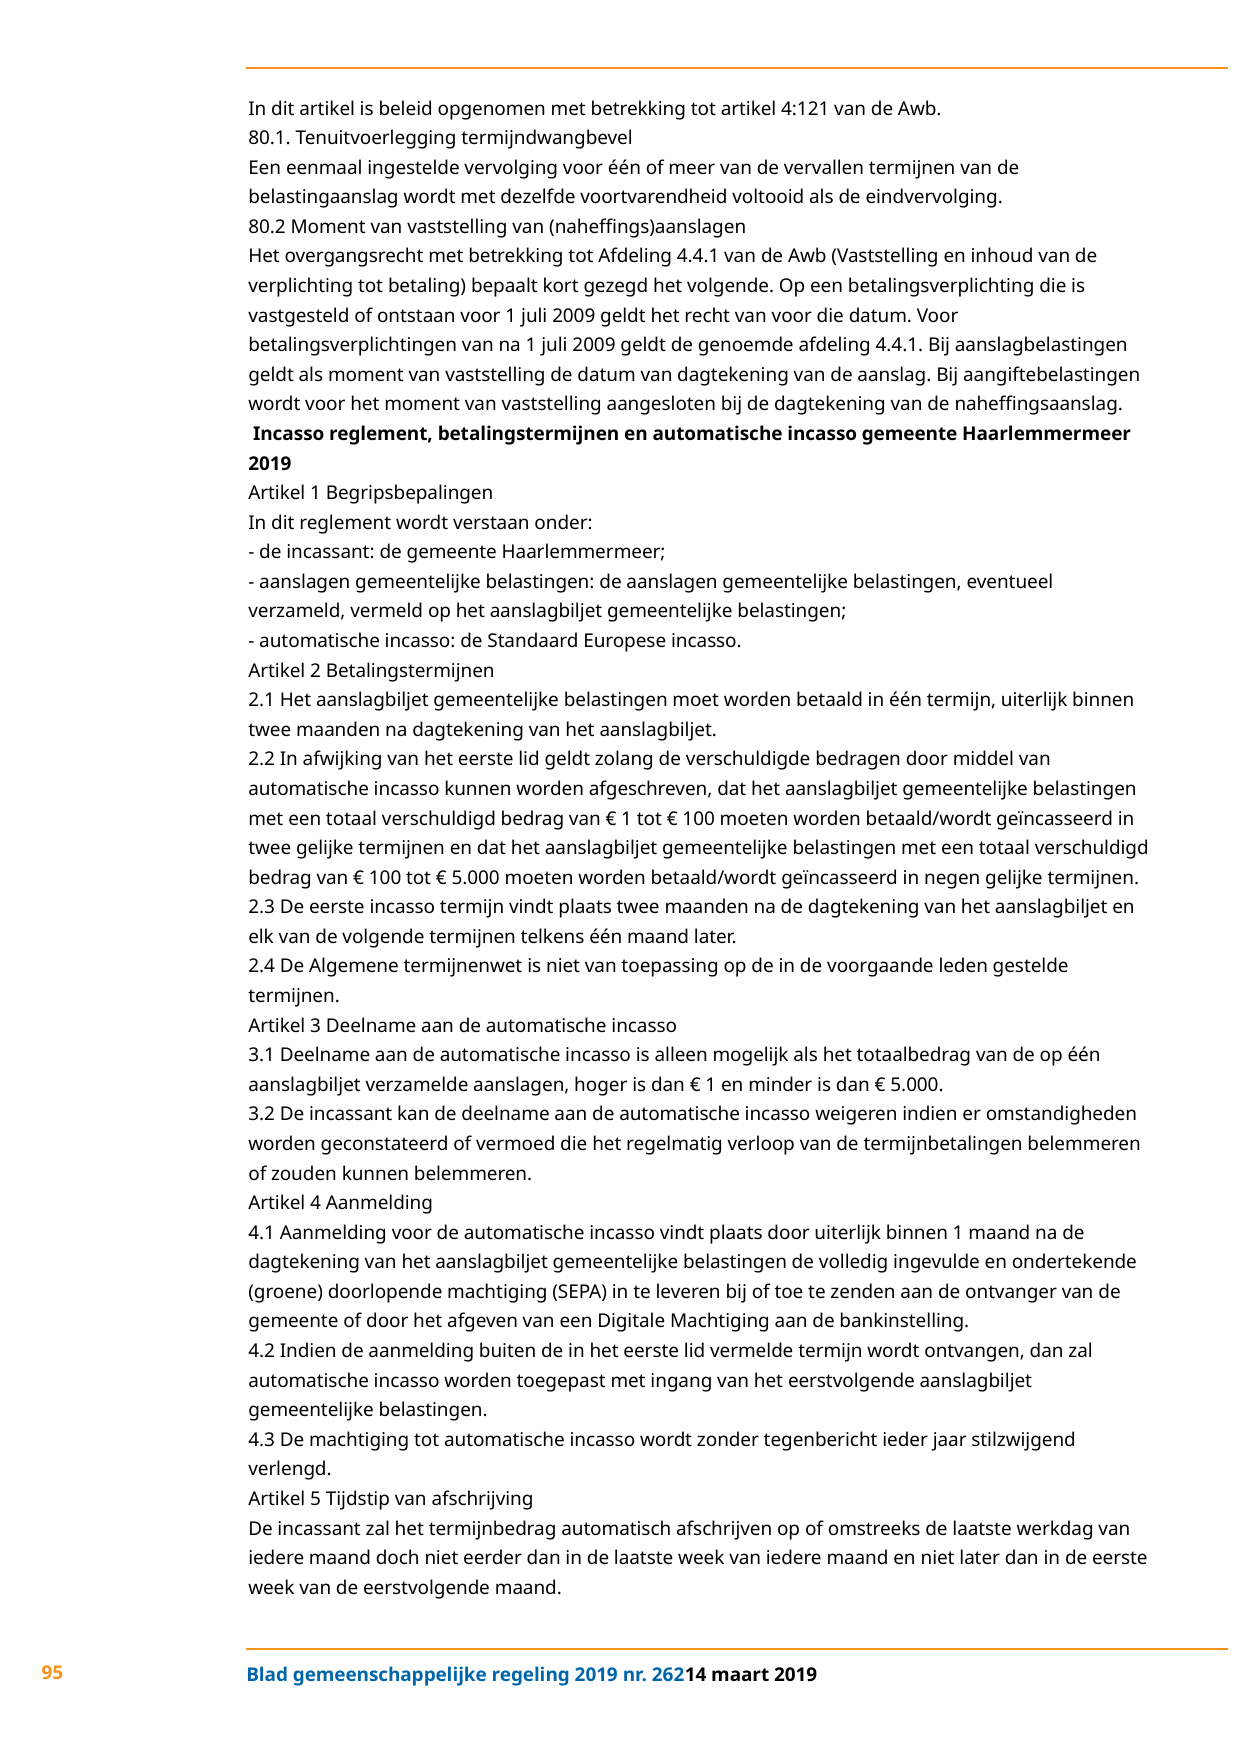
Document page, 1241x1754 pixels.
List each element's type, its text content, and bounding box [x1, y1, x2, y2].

text Artikel 1 Begripsbepalingen [248, 479, 1152, 505]
text In dit artikel is beleid opgenomen met betrekking tot artikel 4:121 van de Awb. [248, 95, 1152, 121]
text Incasso reglement, betalingstermijnen en automatische incasso gemeente Haarlemmermeer 2019 [248, 420, 1152, 476]
text Een eenmaal ingestelde vervolging voor één of meer van de vervallen termijnen van de belastingaanslag wordt met dezelfde voortvarendheid voltooid als de eindvervolging. [248, 154, 1152, 209]
text 2.3 De eerste incasso termijn vindt plaats twee maanden na de dagtekening van het aanslagbiljet en elk van de volgende termijnen telkens één maand later. [248, 893, 1152, 949]
text In dit reglement wordt verstaan onder: [248, 509, 1152, 535]
text 4.1 Aanmelding voor de automatische incasso vindt plaats door uiterlijk binnen 1 maand na de dagtekening van het aanslagbiljet gemeentelijke belastingen de volledig ingevulde en ondertekende (groene) doorlopende machtiging (SEPA) in te leveren bij of toe te zenden aan de ontvanger van de gemeente of door het afgeven van een Digitale Machtiging aan de bankinstelling. [248, 1219, 1152, 1333]
text 4.3 De machtiging tot automatische incasso wordt zonder tegenbericht ieder jaar stilzwijgend verlengd. [248, 1426, 1152, 1481]
text Artikel 4 Aanmelding [248, 1189, 1152, 1215]
picture [41, 47, 231, 172]
text 2.4 De Algemene termijnenwet is niet van toepassing op de in de voorgaande leden gestelde termijnen. [248, 953, 1152, 1008]
text De incassant zal het termijnbedrag automatisch afschrijven op of omstreeks de laatste werkdag van iedere maand doch niet eerder dan in de laatste week van iedere maand en niet later dan in de eerste week van de eerstvolgende maand. [248, 1515, 1152, 1600]
text Artikel 3 Deelname aan de automatische incasso [248, 1012, 1152, 1038]
text Artikel 2 Betalingstermijnen [248, 657, 1152, 683]
text 3.1 Deelname aan de automatische incasso is alleen mogelijk als het totaalbedrag van de op één aanslagbiljet verzamelde aanslagen, hoger is dan € 1 en minder is dan € 5.000. [248, 1041, 1152, 1097]
text 3.2 De incassant kan de deelname aan de automatische incasso weigeren indien er omstandigheden worden geconstateerd of vermoed die het regelmatig verloop van de termijnbetalingen belemmeren of zouden kunnen belemmeren. [248, 1101, 1152, 1186]
text - de incassant: de gemeente Haarlemmermeer; [248, 538, 1152, 564]
text 2.2 In afwijking van het eerste lid geldt zolang de verschuldigde bedragen door middel van automatische incasso kunnen worden afgeschreven, dat het aanslagbiljet gemeentelijke belastingen met een totaal verschuldigd bedrag van € 1 tot € 100 moeten worden betaald/wordt geïncasseerd in twee gelijke termijnen en dat het aanslagbiljet gemeentelijke belastingen met een totaal verschuldigd bedrag van € 100 tot € 5.000 moeten worden betaald/wordt geïncasseerd in negen gelijke termijnen. [248, 746, 1152, 890]
text 2.1 Het aanslagbiljet gemeentelijke belastingen moet worden betaald in één termijn, uiterlijk binnen twee maanden na dagtekening van het aanslagbiljet. [248, 686, 1152, 742]
text 80.1. Tenuitvoerlegging termijndwangbevel [248, 124, 1152, 150]
text - automatische incasso: de Standaard Europese incasso. [248, 627, 1152, 653]
text 4.2 Indien de aanmelding buiten de in het eerste lid vermelde termijn wordt ontvangen, dan zal automatische incasso worden toegepast met ingang van het eerstvolgende aanslagbiljet gemeentelijke belastingen. [248, 1337, 1152, 1422]
text Artikel 5 Tijdstip van afschrijving [248, 1485, 1152, 1511]
text 80.2 Moment van vaststelling van (naheffings)aanslagen [248, 213, 1152, 239]
text Het overgangsrecht met betrekking tot Afdeling 4.4.1 van de Awb (Vaststelling en inhoud van de verplichting tot betaling) bepaalt kort gezegd het volgende. Op een betalingsverplichting die is vastgesteld of ontstaan voor 1 juli 2009 geldt het recht van voor die datum. Voor betalingsverplichtingen van na 1 juli 2009 geldt de genoemde afdeling 4.4.1. Bij aanslagbelastingen geldt als moment van vaststelling de datum van dagtekening van de aanslag. Bij aangiftebelastingen wordt voor het moment van vaststelling aangesloten bij de dagtekening van de naheffingsaanslag. [248, 243, 1152, 416]
text - aanslagen gemeentelijke belastingen: de aanslagen gemeentelijke belastingen, eventueel verzameld, vermeld op het aanslagbiljet gemeentelijke belastingen; [248, 568, 1152, 623]
